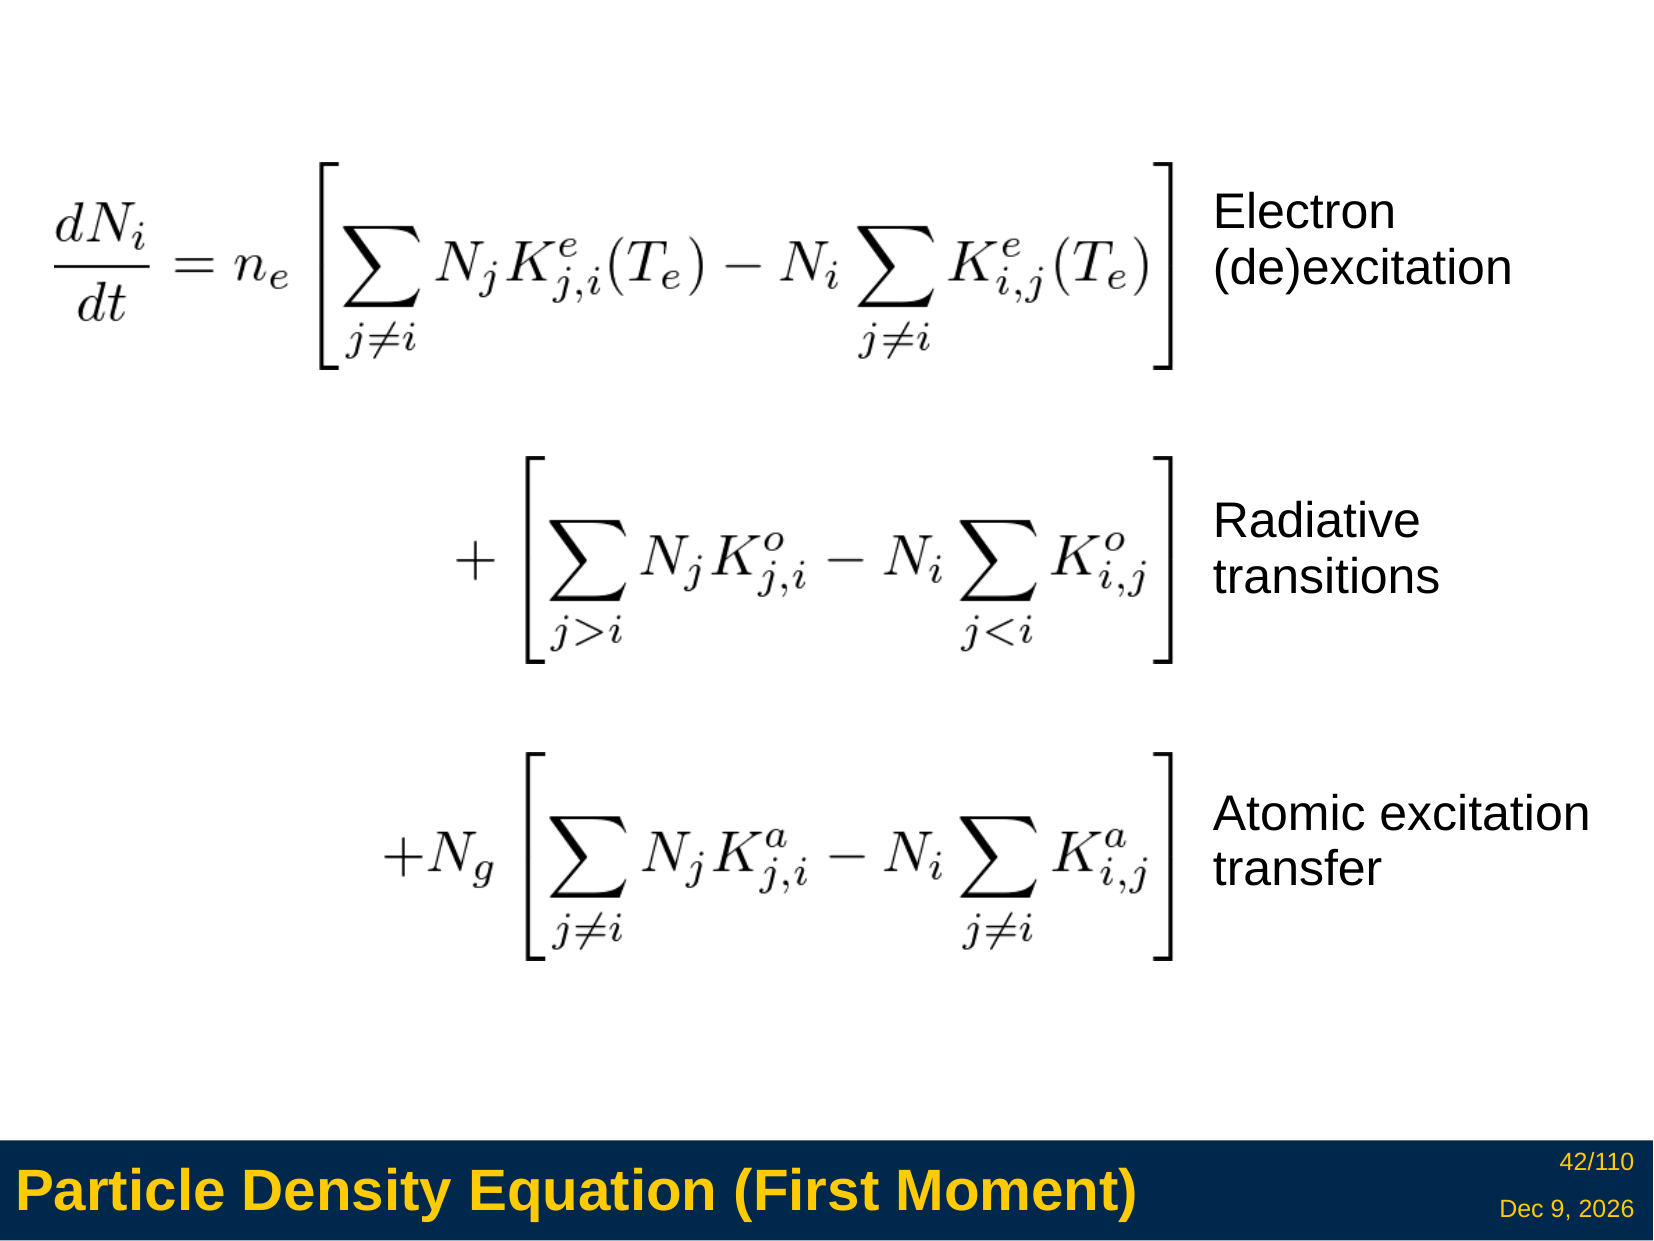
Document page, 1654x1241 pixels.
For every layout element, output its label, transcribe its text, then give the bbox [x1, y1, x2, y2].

text_box Electron (de)excitation [1198, 176, 1526, 335]
title Particle Density Equation (First Moment) [14, 1140, 1380, 1241]
text_box Atomic excitation transfer [1198, 777, 1603, 936]
picture [54, 162, 1174, 370]
picture [384, 752, 1174, 961]
text_box Radiative transitions [1198, 484, 1456, 644]
picture [456, 456, 1174, 664]
